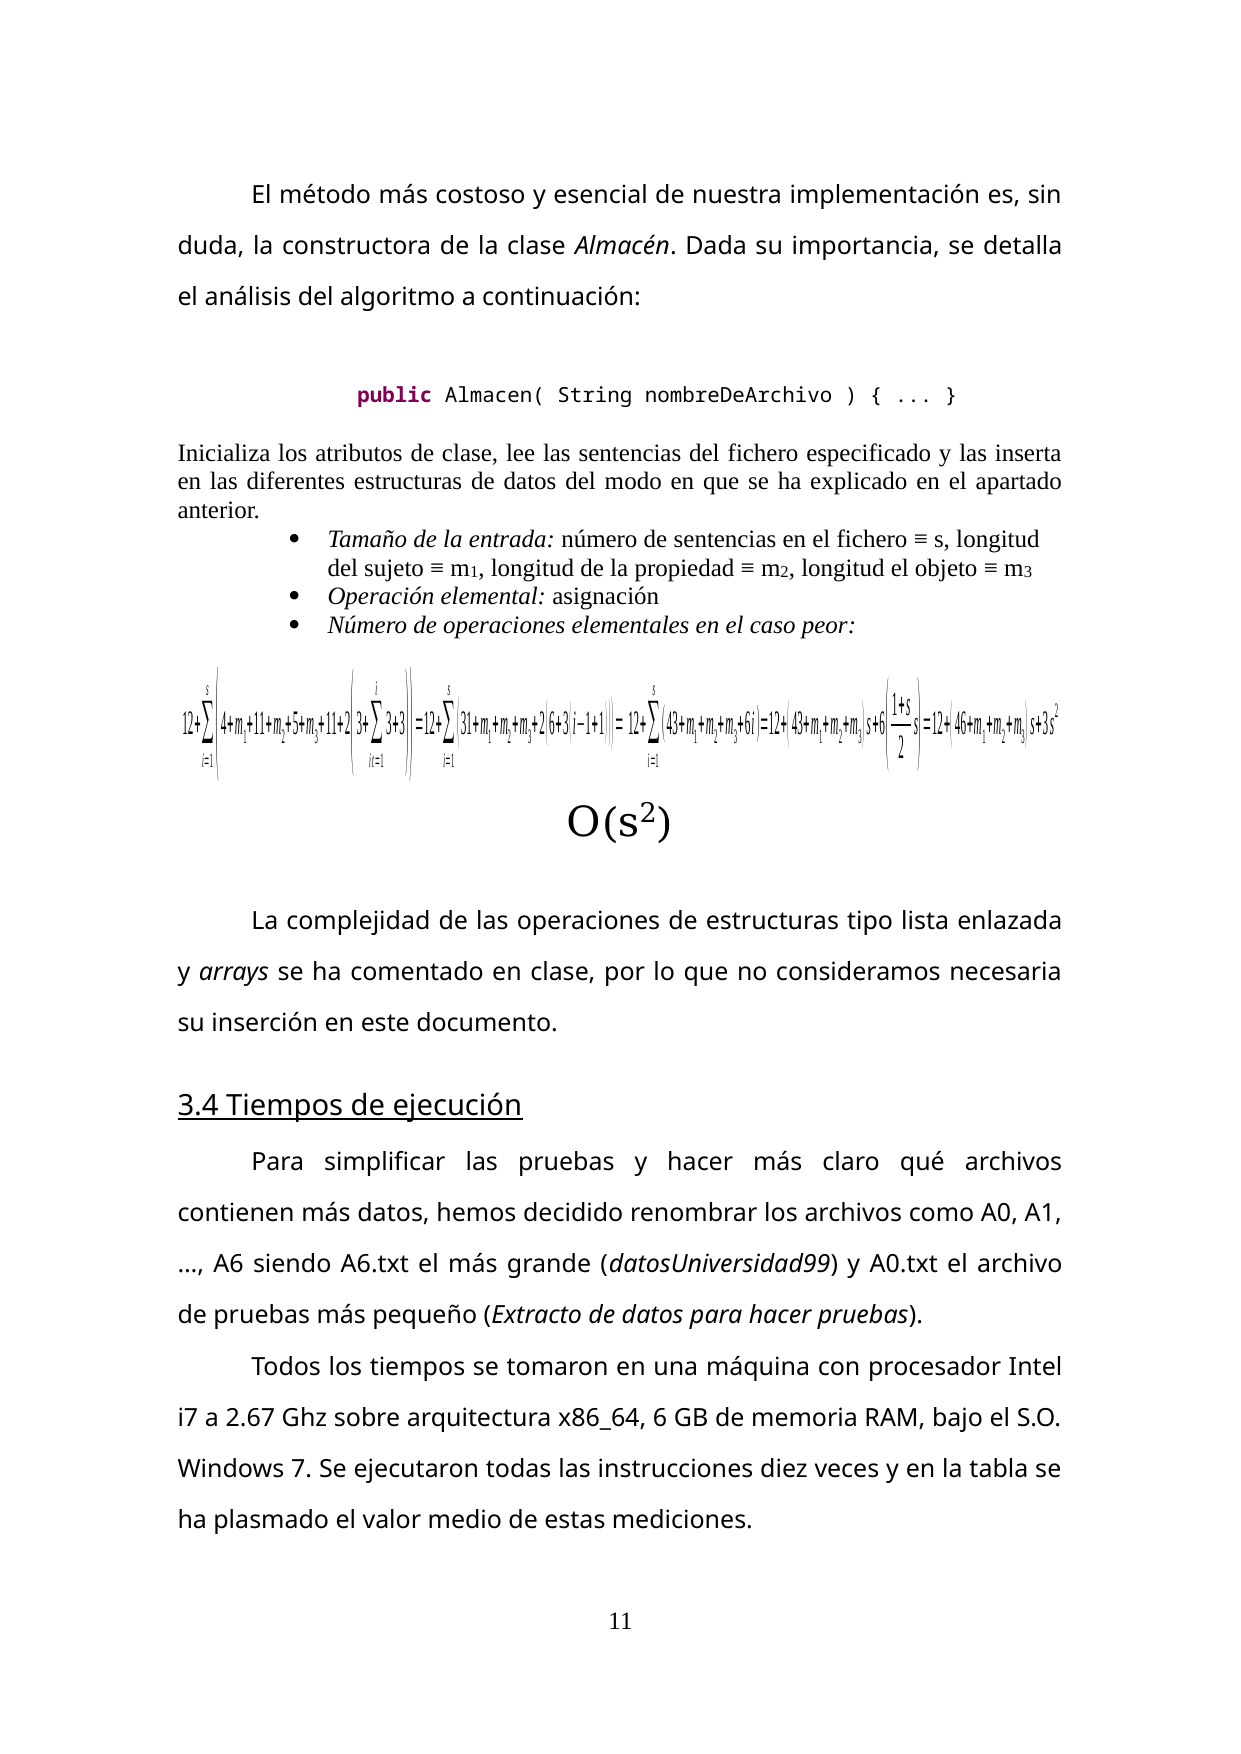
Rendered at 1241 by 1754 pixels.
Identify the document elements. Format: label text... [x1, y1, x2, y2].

text La complejidad de las operaciones de estructuras tipo lista enlazada y arrays se ha comentado en clase, por lo que no consideramos necesaria su inserción en este documento. [177, 903, 1063, 1039]
list Tamaño de la entrada: número de sentencias en el fichero ≡ s, longitud del sujeto ≡ m1, longitud de la propiedad ≡ m2, longitud el objeto ≡ m3 [290, 524, 1063, 581]
list Operación elemental: asignación [290, 581, 1063, 610]
text public Almacen( String nombreDeArchivo ) { ... } [177, 381, 1063, 409]
text El método más costoso y esencial de nuestra implementación es, sin duda, la constructora de la clase Almacén. Dada su importancia, se detalla el análisis del algoritmo a continuación: [177, 176, 1063, 312]
text 3.4 Tiempos de ejecución [177, 1084, 1063, 1124]
text Inicializa los atributos de clase, lee las sentencias del fichero especificado y las inserta en las diferentes estructuras de datos del modo en que se ha explicado en el apartado anterior. [177, 438, 1063, 524]
text Todos los tiempos se tomaron en una máquina con procesador Intel i7 a 2.67 Ghz sobre arquitectura x86_64, 6 GB de memoria RAM, bajo el S.O. Windows 7. Se ejecutaron todas las instrucciones diez veces y en la tabla se ha plasmado el valor medio de estas mediciones. [177, 1348, 1063, 1535]
text O(s2) [177, 795, 1063, 845]
text Para simplificar las pruebas y hacer más claro qué archivos contienen más datos, hemos decidido renombrar los archivos como A0, A1,…, A6 siendo A6.txt el más grande (datosUniversidad99) y A0.txt el archivo de pruebas más pequeño (Extracto de datos para hacer pruebas). [177, 1144, 1063, 1331]
list Número de operaciones elementales en el caso peor: [290, 610, 1063, 639]
